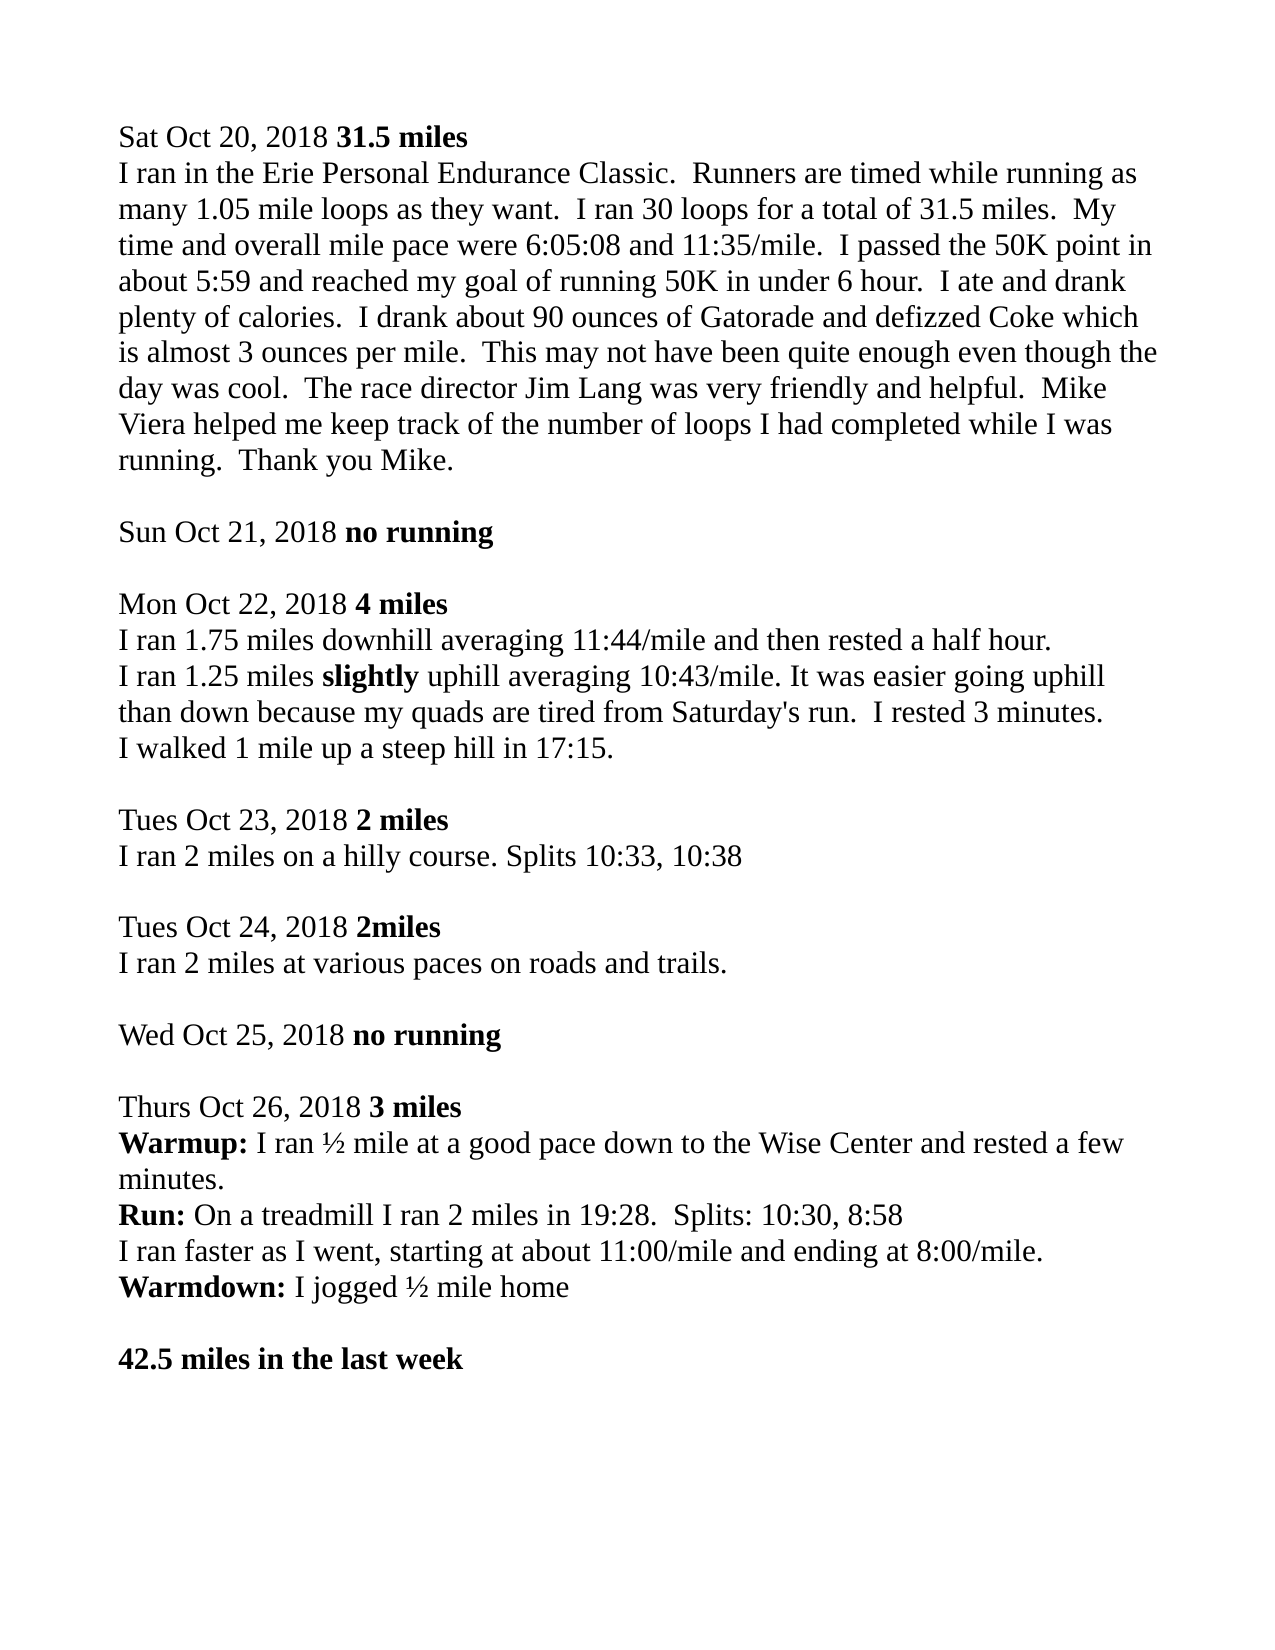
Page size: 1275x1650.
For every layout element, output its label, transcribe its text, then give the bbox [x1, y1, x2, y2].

text I ran in the Erie Personal Endurance Classic. Runners are timed while running as many 1.05 mile loops as they want. I ran 30 loops for a total of 31.5 miles. My time and overall mile pace were 6:05:08 and 11:35/mile. I passed the 50K point in about 5:59 and reached my goal of running 50K in under 6 hour. I ate and drank plenty of calories. I drank about 90 ounces of Gatorade and defizzed Coke which is almost 3 ounces per mile. This may not have been quite enough even though the day was cool. The race director Jim Lang was very friendly and helpful. Mike Viera helped me keep track of the number of loops I had completed while I was running. Thank you Mike. [118, 154, 1161, 477]
text I ran 1.25 miles slightly uphill averaging 10:43/mile. It was easier going uphill than down because my quads are tired from Saturday's run. I rested 3 minutes. [118, 657, 1161, 729]
text Mon Oct 22, 2018 4 miles [118, 585, 1161, 621]
text Sun Oct 21, 2018 no running [118, 513, 1161, 549]
text I ran faster as I went, starting at about 11:00/mile and ending at 8:00/mile. [118, 1232, 1161, 1268]
text Thurs Oct 26, 2018 3 miles [118, 1088, 1161, 1124]
text Sat Oct 20, 2018 31.5 miles [118, 118, 1161, 154]
text Wed Oct 25, 2018 no running [118, 1017, 1161, 1052]
text I ran 2 miles on a hilly course. Splits 10:33, 10:38 [118, 837, 1161, 873]
text Tues Oct 24, 2018 2miles [118, 909, 1161, 945]
text I walked 1 mile up a steep hill in 17:15. [118, 729, 1161, 765]
text Run: On a treadmill I ran 2 miles in 19:28. Splits: 10:30, 8:58 [118, 1196, 1161, 1232]
text I ran 2 miles at various paces on roads and trails. [118, 945, 1161, 981]
text I ran 1.75 miles downhill averaging 11:44/mile and then rested a half hour. [118, 621, 1161, 657]
text Warmdown: I jogged ½ mile home [118, 1268, 1161, 1304]
text Tues Oct 23, 2018 2 miles [118, 801, 1161, 837]
text Warmup: I ran ½ mile at a good pace down to the Wise Center and rested a few minutes. [118, 1124, 1161, 1196]
text 42.5 miles in the last week [118, 1340, 1161, 1376]
